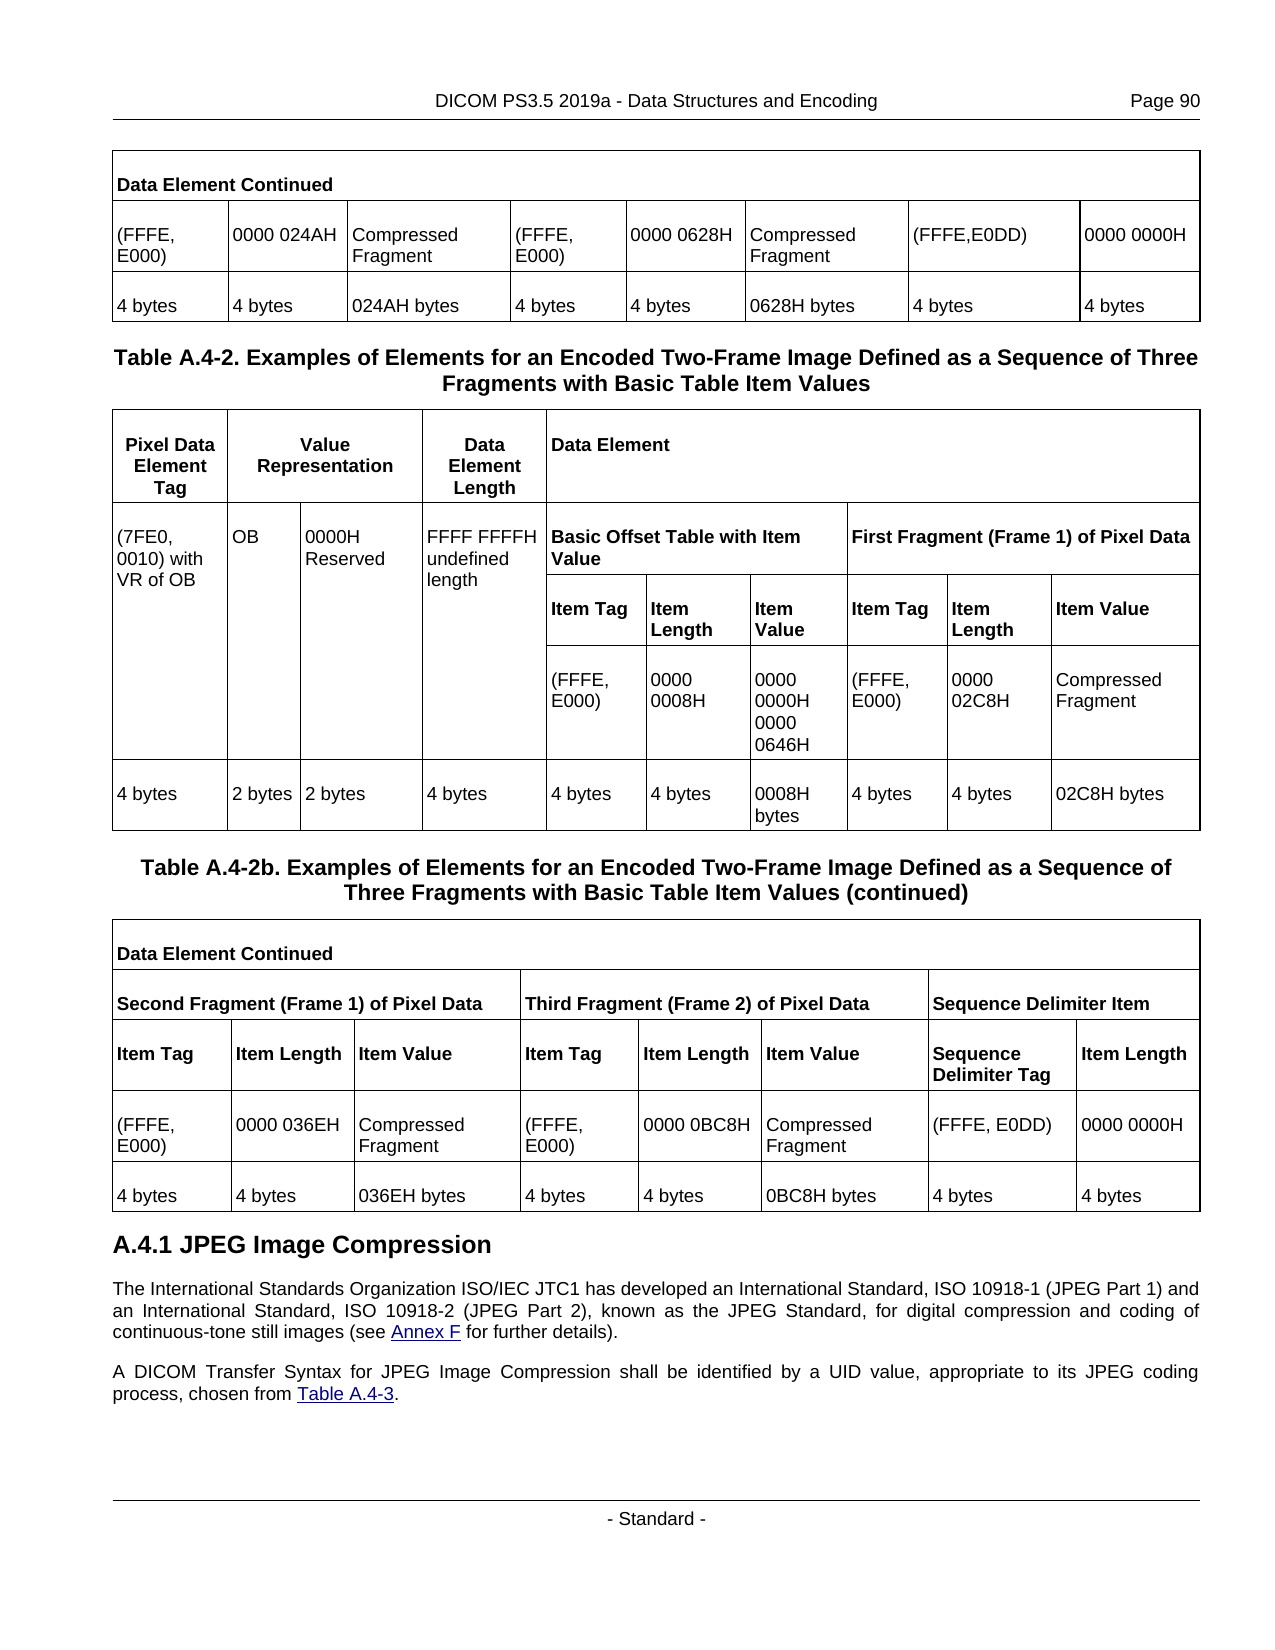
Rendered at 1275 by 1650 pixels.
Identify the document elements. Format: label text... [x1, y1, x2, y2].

table_cell Third Fragment (Frame 2) of Pixel Data [521, 970, 928, 1018]
table_header Data Element [547, 410, 1199, 502]
table_cell (FFFE, E000) [547, 646, 646, 759]
text A DICOM Transfer Syntax for JPEG Image Compression shall be identified by a UID value, appropriate to its JPEG coding process, chosen from Table A.4-3. [112, 1361, 1200, 1404]
table_cell (FFFE, E000) [521, 1091, 638, 1161]
table_cell FFFF FFFFH undefined length [423, 503, 546, 759]
text Table A.4-2. Examples of Elements for an Encoded Two-Frame Image Defined as a Sequence of Three Fragments with Basic Table Item Values [112, 344, 1200, 396]
table_cell 4 bytes [547, 760, 646, 830]
table_cell Item Length [232, 1020, 354, 1090]
table_header Pixel Data Element Tag [113, 410, 227, 502]
table_cell 4 bytes [909, 272, 1079, 321]
table_cell 0000 02C8H [948, 646, 1051, 759]
table_cell Compressed Fragment [1052, 646, 1199, 759]
table_cell Sequence Delimiter Tag [929, 1020, 1076, 1090]
table_cell Compressed Fragment [355, 1091, 520, 1161]
table_cell 4 bytes [113, 1162, 231, 1211]
table_cell 0000 024AH [229, 201, 347, 271]
table_cell Item Value [762, 1020, 928, 1090]
table_cell Compressed Fragment [348, 201, 510, 271]
text The International Standards Organization ISO/IEC JTC1 has developed an International Standard, ISO 10918-1 (JPEG Part 1) and an International Standard, ISO 10918-2 (JPEG Part 2), known as the JPEG Standard, for digital compression and coding of continuous-tone still images (see Annex F for further details). [112, 1278, 1200, 1343]
table_cell 4 bytes [639, 1162, 761, 1211]
table_cell Item Length [948, 575, 1051, 645]
table_cell Item Length [639, 1020, 761, 1090]
table_cell 0BC8H bytes [762, 1162, 928, 1211]
table_cell (FFFE, E000) [113, 201, 228, 271]
table_cell Item Length [647, 575, 750, 645]
table_cell Item Tag [848, 575, 947, 645]
table_cell Item Value [751, 575, 847, 645]
table_cell 0000 036EH [232, 1091, 354, 1161]
table_cell 036EH bytes [355, 1162, 520, 1211]
table_cell First Fragment (Frame 1) of Pixel Data [848, 503, 1199, 573]
table_cell 4 bytes [232, 1162, 354, 1211]
table_cell Item Tag [113, 1020, 231, 1090]
table_cell 4 bytes [511, 272, 626, 321]
table_cell (7FE0, 0010) with VR of OB [113, 503, 227, 759]
table_cell 0000 0BC8H [639, 1091, 761, 1161]
table_cell 4 bytes [647, 760, 750, 830]
table_cell 4 bytes [929, 1162, 1076, 1211]
table_cell 2 bytes [228, 760, 300, 830]
table_cell (FFFE,E0DD) [909, 201, 1079, 271]
table_cell 0000H Reserved [301, 503, 422, 759]
table_cell 4 bytes [113, 760, 227, 830]
text Table A.4-2b. Examples of Elements for an Encoded Two-Frame Image Defined as a Sequence of Three Fragments with Basic Table Item Values (continued) [112, 854, 1200, 906]
table_cell 0628H bytes [746, 272, 908, 321]
table_cell 0000 0008H [647, 646, 750, 759]
table_cell 4 bytes [521, 1162, 638, 1211]
table_cell Sequence Delimiter Item [929, 970, 1199, 1018]
table_cell (FFFE, E000) [511, 201, 626, 271]
table_cell 4 bytes [229, 272, 347, 321]
table_cell 4 bytes [1081, 272, 1199, 321]
table_cell 0000 0000H [1077, 1091, 1199, 1161]
table_header Data Element Continued [113, 151, 1199, 200]
table_cell 02C8H bytes [1052, 760, 1199, 830]
table_cell Item Value [1052, 575, 1199, 645]
text A.4.1 JPEG Image Compression [112, 1230, 1200, 1259]
table_cell Compressed Fragment [762, 1091, 928, 1161]
table_cell 4 bytes [627, 272, 745, 321]
table_cell 4 bytes [848, 760, 947, 830]
table_cell Basic Offset Table with Item Value [547, 503, 847, 573]
table_cell 0000 0628H [627, 201, 745, 271]
table_cell 0000 0000H 0000 0646H [751, 646, 847, 759]
table_cell Item Value [355, 1020, 520, 1090]
table_cell Second Fragment (Frame 1) of Pixel Data [113, 970, 520, 1018]
table_cell Compressed Fragment [746, 201, 908, 271]
table_cell OB [228, 503, 300, 759]
table_cell Item Tag [547, 575, 646, 645]
table_cell 024AH bytes [348, 272, 510, 321]
table_cell 0008H bytes [751, 760, 847, 830]
table_header Data Element Continued [113, 920, 1199, 969]
table_cell Item Length [1077, 1020, 1199, 1090]
table_header Value Representation [228, 410, 422, 502]
table_cell (FFFE, E0DD) [929, 1091, 1076, 1161]
table_cell 0000 0000H [1081, 201, 1199, 271]
table_cell Item Tag [521, 1020, 638, 1090]
table_cell 4 bytes [423, 760, 546, 830]
table_cell 4 bytes [1077, 1162, 1199, 1211]
table_cell 2 bytes [301, 760, 422, 830]
table_cell 4 bytes [948, 760, 1051, 830]
table_cell (FFFE, E000) [113, 1091, 231, 1161]
table_cell 4 bytes [113, 272, 228, 321]
table_cell (FFFE, E000) [848, 646, 947, 759]
table_header Data Element Length [423, 410, 546, 502]
